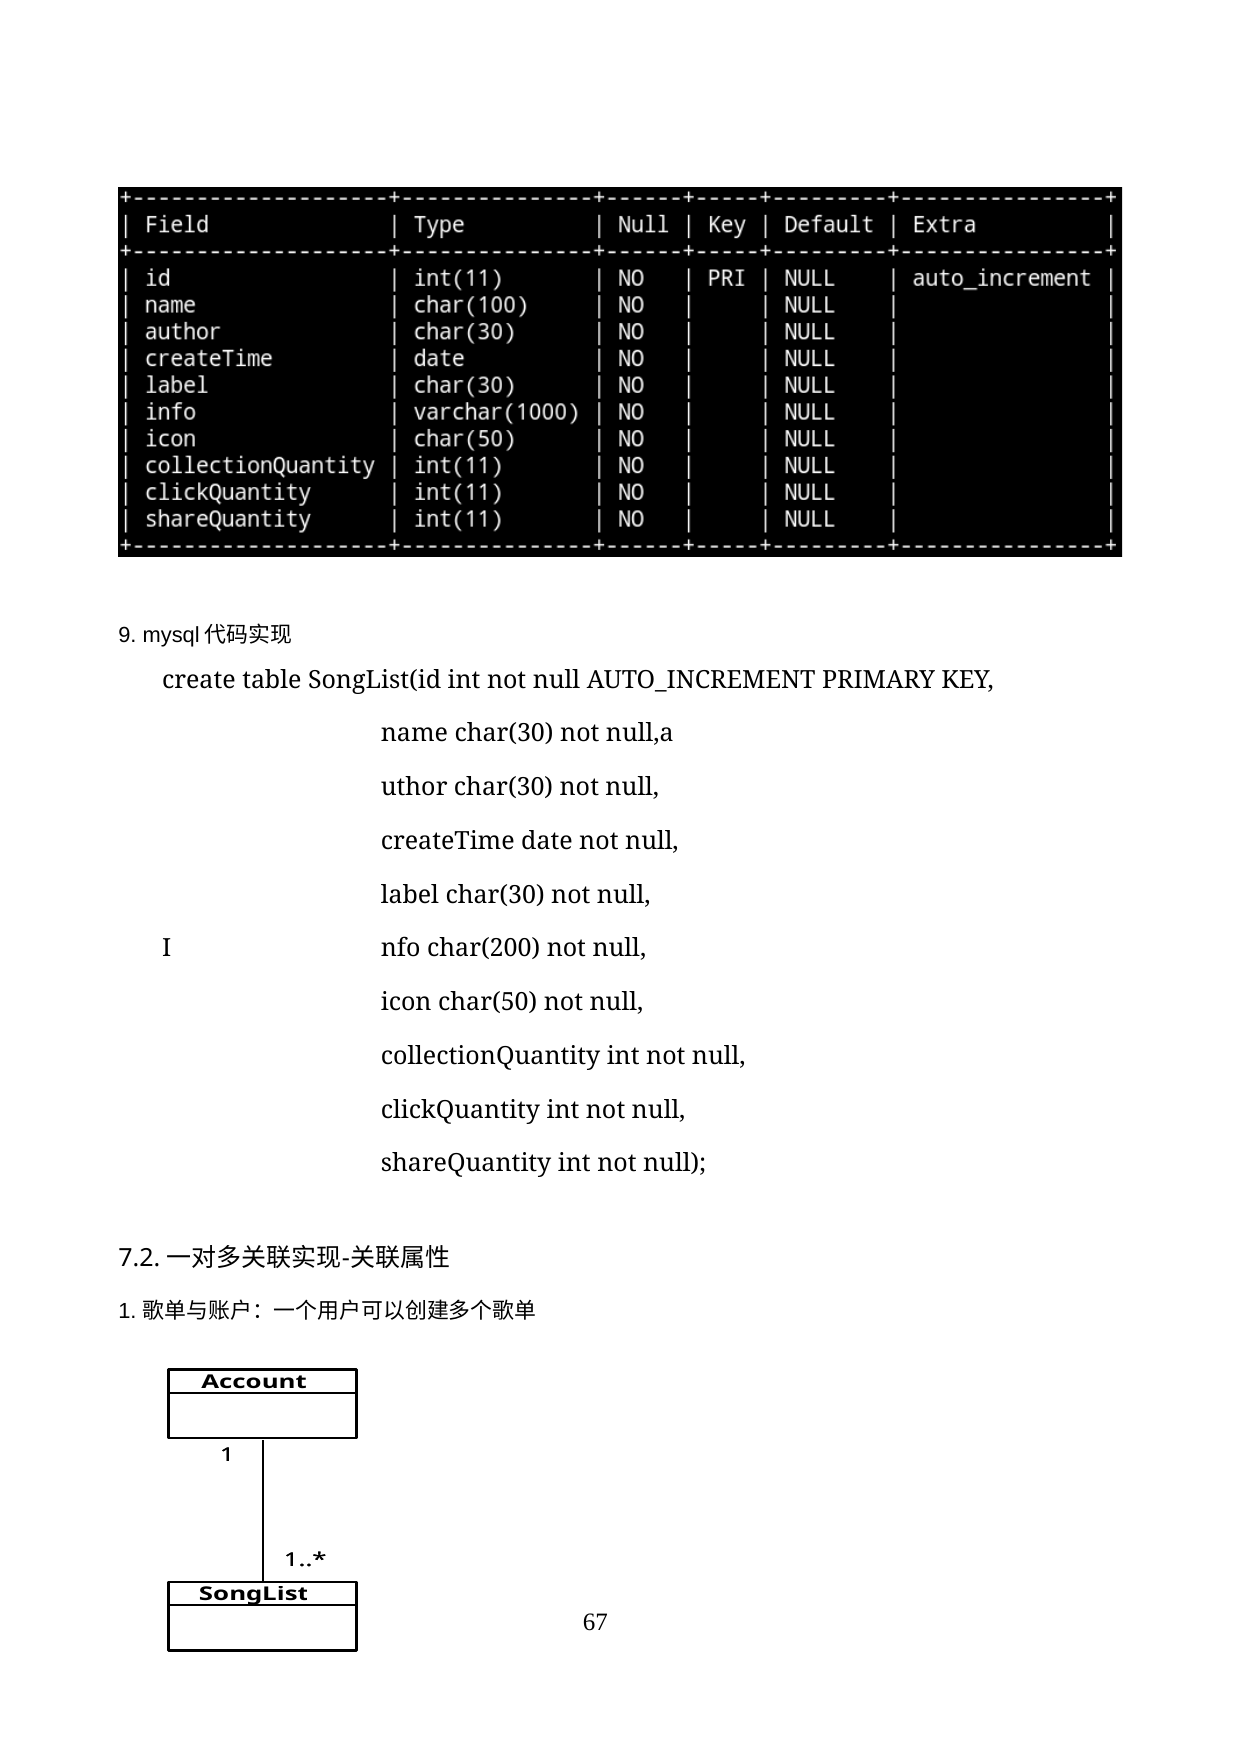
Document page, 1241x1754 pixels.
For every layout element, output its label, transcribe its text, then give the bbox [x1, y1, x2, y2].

text collectionQuantity int not null, [118, 1038, 1122, 1072]
text shareQuantity int not null); [118, 1145, 1122, 1179]
subtitle 一对多关联实现-关联属性 [118, 1237, 1122, 1274]
text icon char(50) not null, [118, 984, 1122, 1018]
text clickQuantity int not null, [118, 1091, 1122, 1125]
text I nfo char(200) not null, [118, 930, 1122, 964]
subtitle 歌单与账户：一个用户可以创建多个歌单 [118, 1293, 1122, 1324]
text uthor char(30) not null, [118, 769, 1122, 803]
text name char(30) not null,a [118, 715, 1122, 749]
text label char(30) not null, [118, 876, 1122, 910]
picture [118, 187, 1123, 557]
text createTime date not null, [118, 823, 1122, 857]
text create table SongList(id int not null AUTO_INCREMENT PRIMARY KEY, [118, 661, 1122, 695]
subtitle mysql代码实现 [118, 617, 1122, 649]
